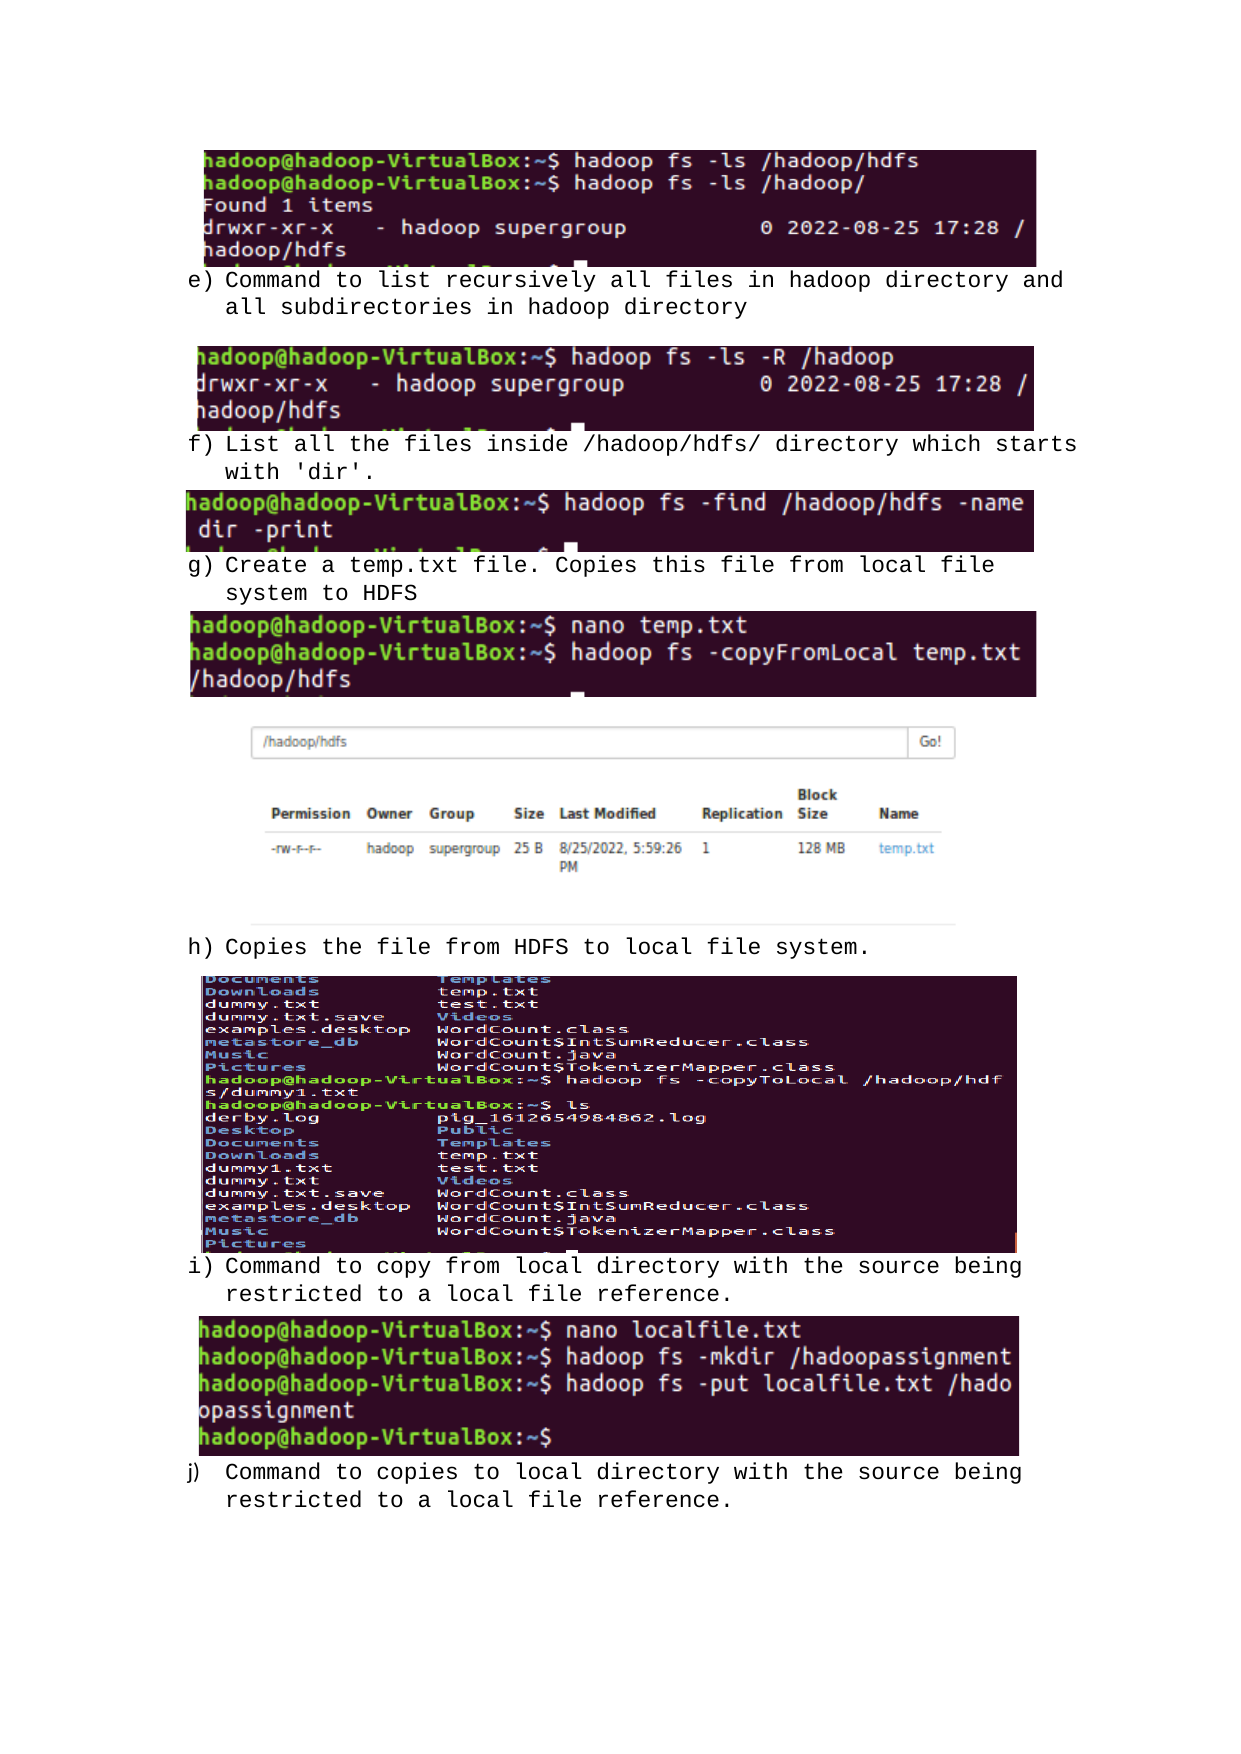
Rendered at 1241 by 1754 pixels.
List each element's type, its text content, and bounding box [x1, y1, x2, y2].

list Command to list recursively all files in hadoop directory and all subdirectories in hadoop directory [187, 267, 1090, 322]
picture [203, 150, 1037, 267]
list Command to copies to local directory with the source being restricted to a local file reference. [187, 1456, 1090, 1514]
list Command to copy from local directory with the source being restricted to a local file reference. [187, 1253, 1090, 1308]
list Create a temp.txt file. Copies this file from local file system to HDFS [187, 552, 1090, 607]
list List all the files inside /hadoop/hdfs/ directory which starts with 'dir'. [187, 431, 1090, 486]
picture [190, 611, 1037, 697]
picture [185, 490, 1034, 552]
picture [198, 1316, 1020, 1456]
picture [201, 976, 1017, 1253]
picture [248, 714, 992, 935]
list Copies the file from HDFS to local file system. [187, 935, 1090, 961]
picture [197, 346, 1034, 431]
